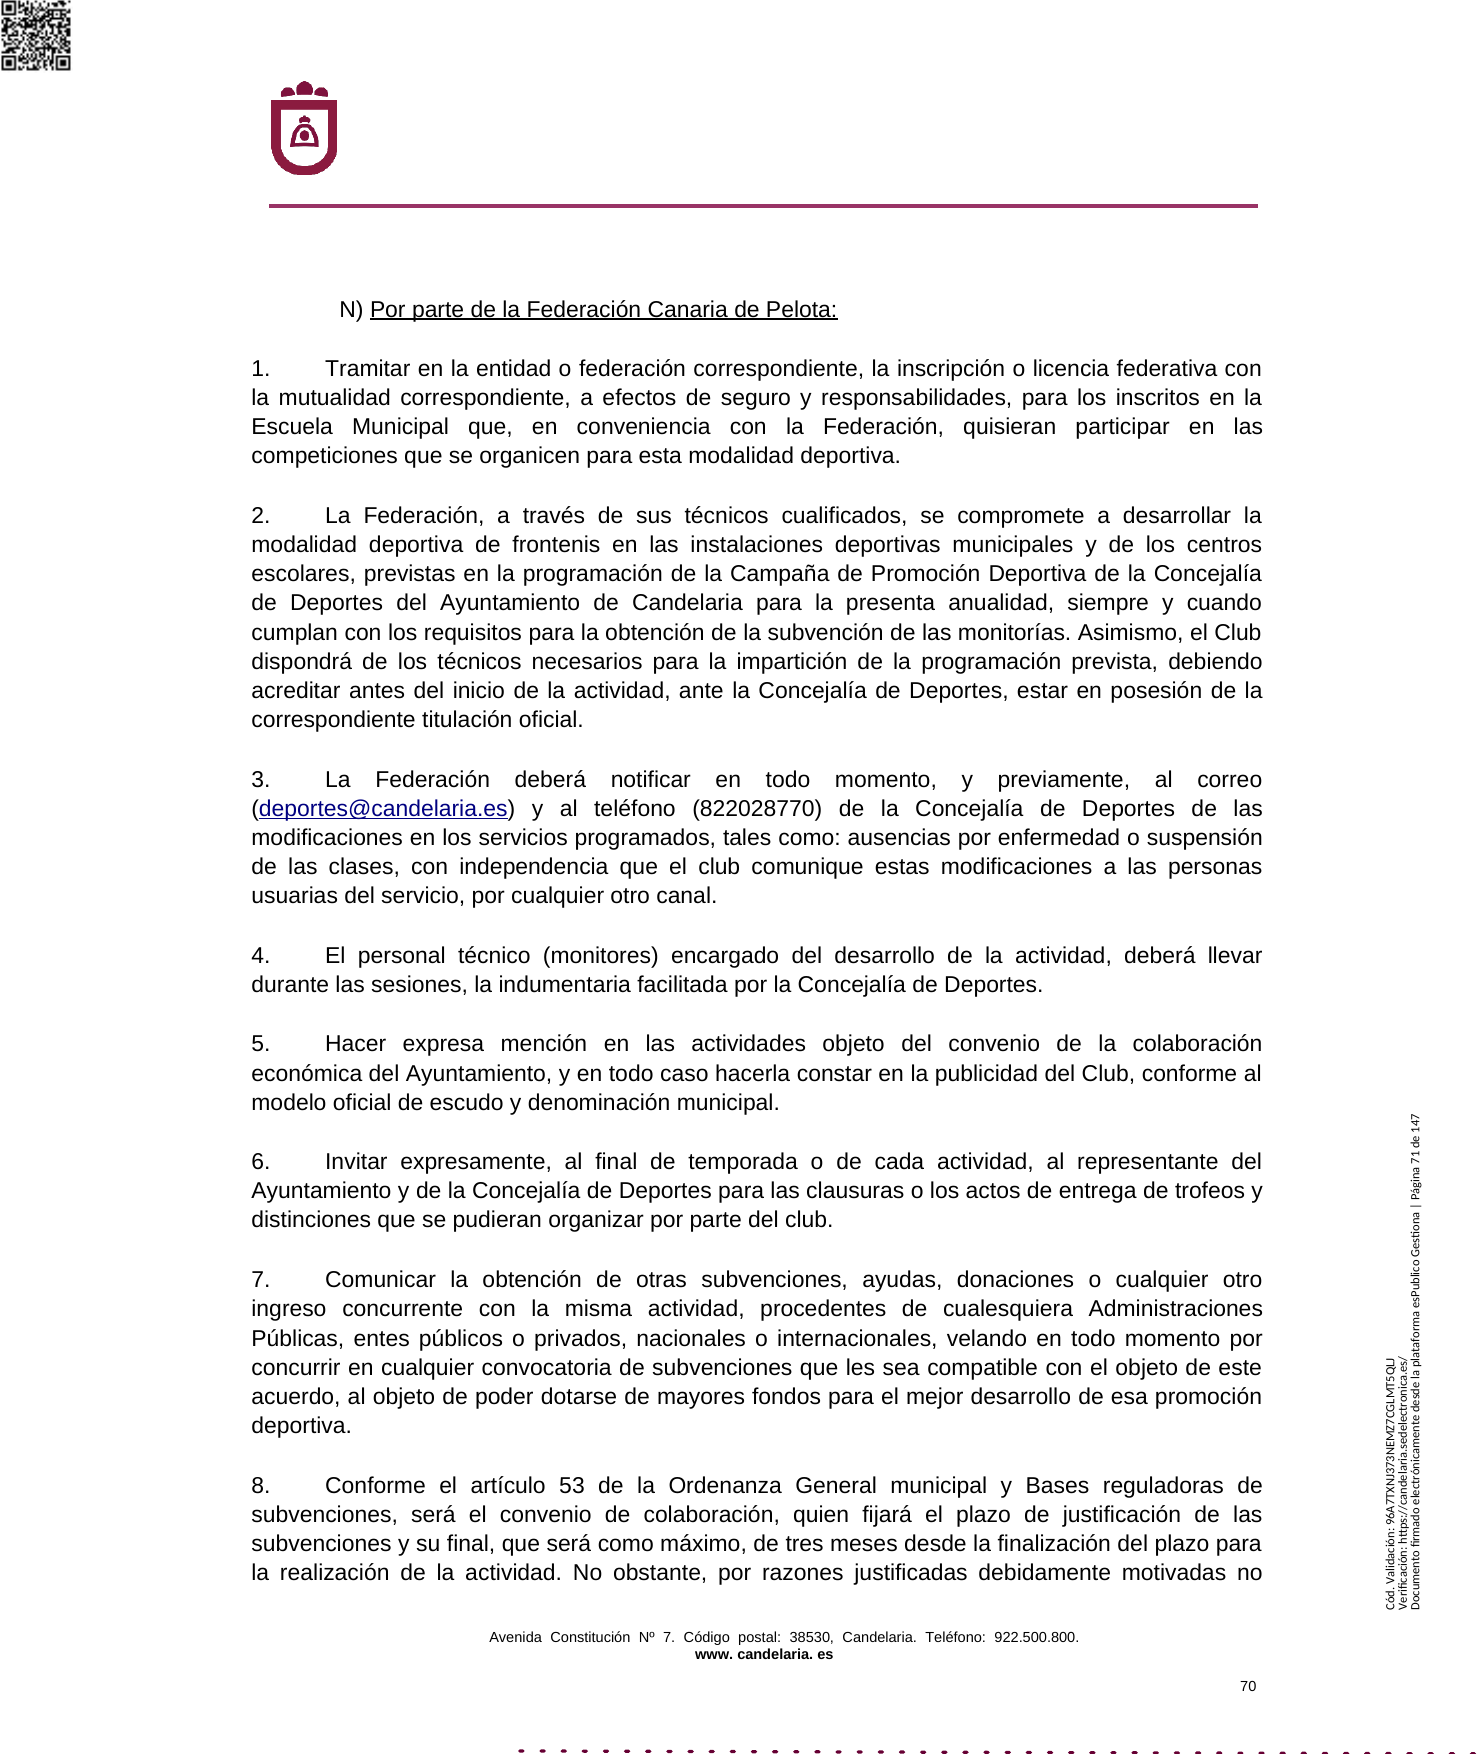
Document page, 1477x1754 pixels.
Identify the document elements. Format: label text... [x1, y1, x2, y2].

list Invitar expresamente, al final de temporada o de cada actividad, al representante del Ayuntamiento y de la Concejalía de Deportes para las clausuras o los actos de entrega de trofeos y distinciones que se pudieran organizar por parte del club. [251, 1148, 1263, 1233]
text N) Por parte de la Federación Canaria de Pelota: [339, 296, 1269, 322]
list Hacer expresa mención en las actividades objeto del convenio de la colaboración económica del Ayuntamiento, y en todo caso hacerla constar en la publicidad del Club, conforme al modelo oficial de escudo y denominación municipal. [251, 1030, 1263, 1115]
list La Federación, a través de sus técnicos cualificados, se compromete a desarrollar la modalidad deportiva de frontenis en las instalaciones deportivas municipales y de los centros escolares, previstas en la programación de la Campaña de Promoción Deportiva de la Concejalía de Deportes del Ayuntamiento de Candelaria para la presenta anualidad, siempre y cuando cumplan con los requisitos para la obtención de la subvención de las monitorías. Asimismo, el Club dispondrá de los técnicos necesarios para la impartición de la programación prevista, debiendo acreditar antes del inicio de la actividad, ante la Concejalía de Deportes, estar en posesión de la correspondiente titulación oficial. [251, 502, 1263, 732]
list Comunicar la obtención de otras subvenciones, ayudas, donaciones o cualquier otro ingreso concurrente con la misma actividad, procedentes de cualesquiera Administraciones Públicas, entes públicos o privados, nacionales o internacionales, velando en todo momento por concurrir en cualquier convocatoria de subvenciones que les sea compatible con el objeto de este acuerdo, al objeto de poder dotarse de mayores fondos para el mejor desarrollo de esa promoción deportiva. [251, 1266, 1263, 1438]
list La Federación deberá notificar en todo momento, y previamente, al correo (deportes@candelaria.es) y al teléfono (822028770) de la Concejalía de Deportes de las modificaciones en los servicios programados, tales como: ausencias por enfermedad o suspensión de las clases, con independencia que el club comunique estas modificaciones a las personas usuarias del servicio, por cualquier otro canal. [251, 766, 1263, 908]
list El personal técnico (monitores) encargado del desarrollo de la actividad, deberá llevar durante las sesiones, la indumentaria facilitada por la Concejalía de Deportes. [251, 942, 1263, 997]
list Tramitar en la entidad o federación correspondiente, la inscripción o licencia federativa con la mutualidad correspondiente, a efectos de seguro y responsabilidades, para los inscritos en la Escuela Municipal que, en conveniencia con la Federación, quisieran participar en las competiciones que se organicen para esta modalidad deportiva. [251, 355, 1263, 469]
list Conforme el artículo 53 de la Ordenanza General municipal y Bases reguladoras de subvenciones, será el convenio de colaboración, quien fijará el plazo de justificación de las subvenciones y su final, que será como máximo, de tres meses desde la finalización del plazo para la realización de la actividad. No obstante, por razones justificadas debidamente motivadas no [251, 1472, 1263, 1585]
